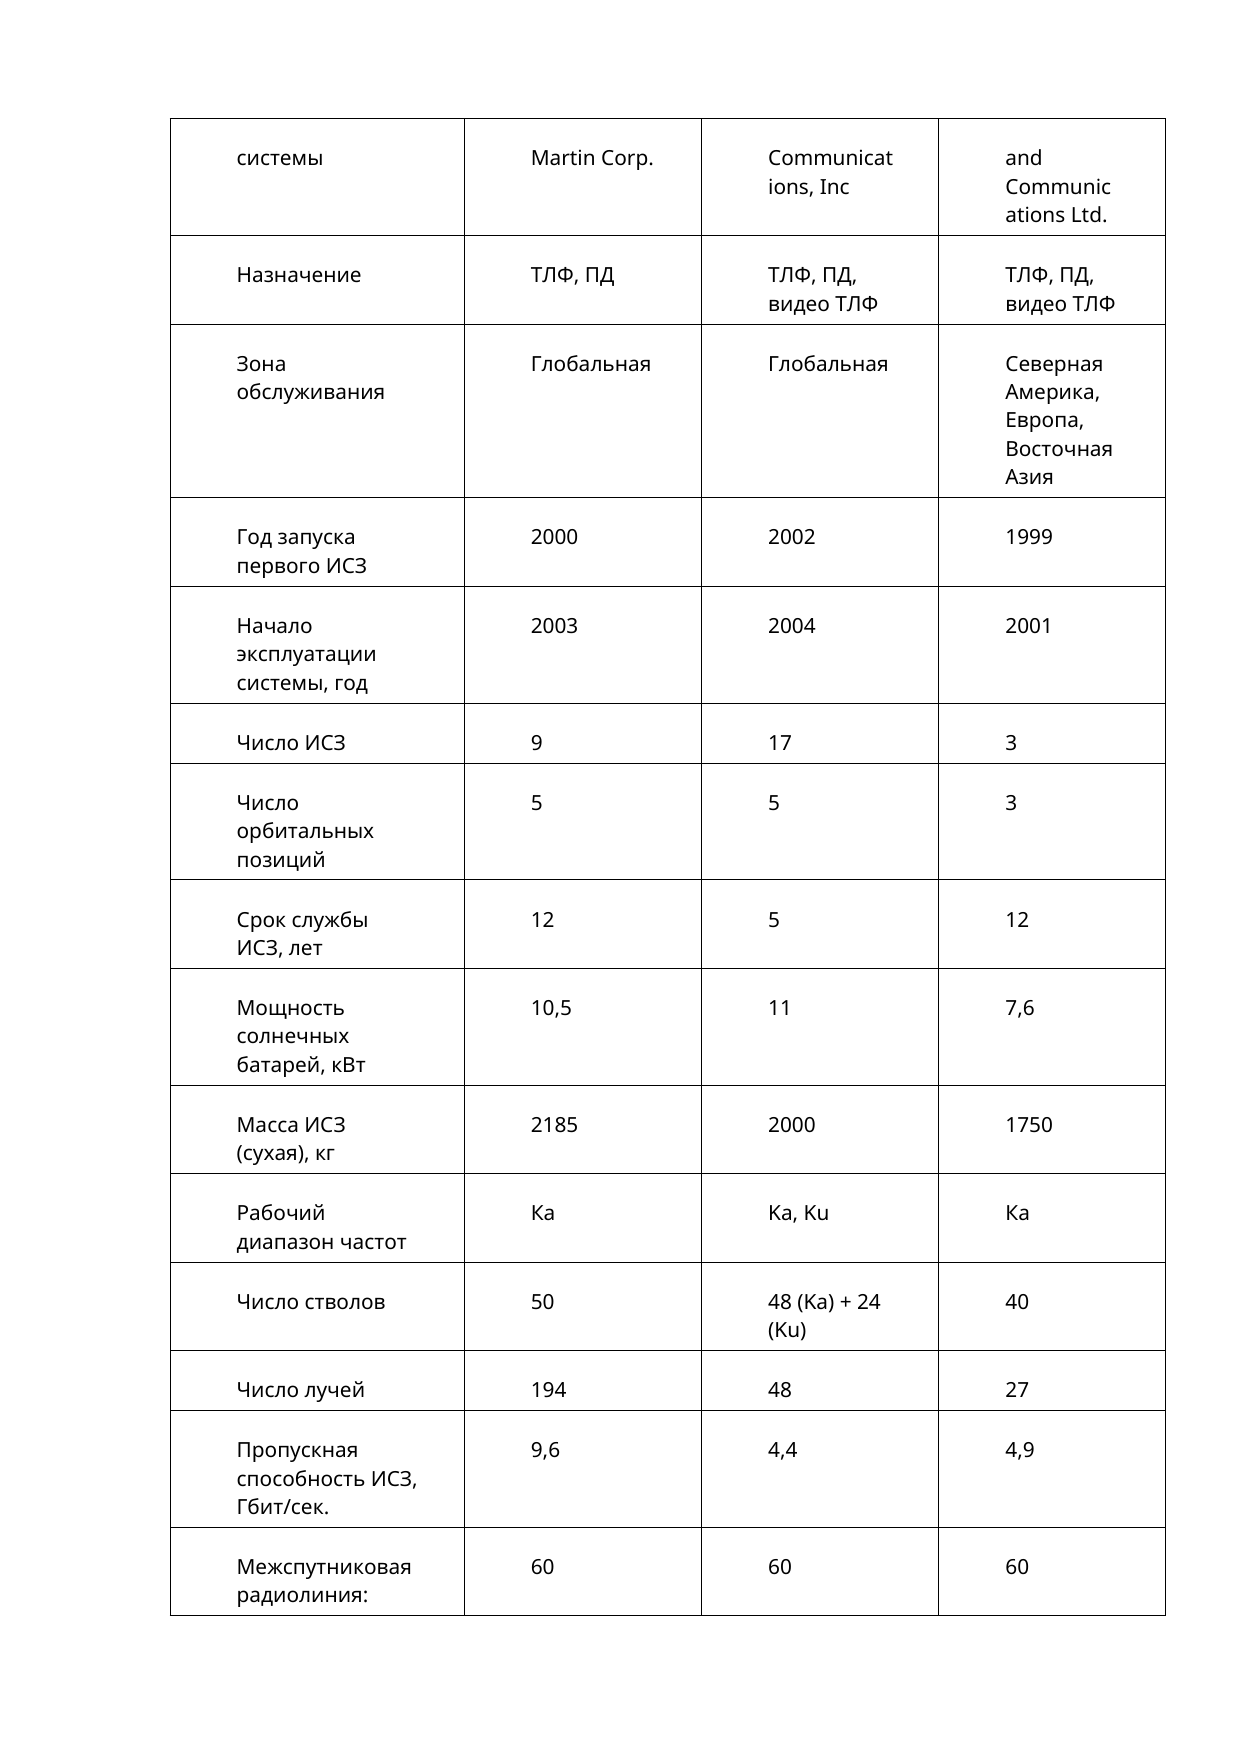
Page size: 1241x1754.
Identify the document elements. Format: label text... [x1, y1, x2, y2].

table_cell Масса ИСЗ (сухая), кг [171, 1086, 464, 1173]
table_cell ТЛФ, ПД, видео ТЛФ [702, 236, 938, 323]
table_cell 4,4 [702, 1411, 938, 1527]
table_cell 2001 [939, 587, 1165, 702]
table_cell 11 [702, 969, 938, 1085]
table_cell 7,6 [939, 969, 1165, 1085]
table_cell 5 [702, 764, 938, 879]
table_cell Межспутниковая радиолиния: [171, 1528, 464, 1615]
table_cell and Communications Ltd. [939, 119, 1165, 235]
table_cell 2003 [465, 587, 701, 702]
table_cell 4,9 [939, 1411, 1165, 1527]
table_cell 194 [465, 1351, 701, 1410]
table_cell Число лучей [171, 1351, 464, 1410]
table_cell Пропускная способность ИСЗ, Гбит/сек. [171, 1411, 464, 1527]
table_cell 60 [702, 1528, 938, 1615]
table_cell Северная Америка, Европа, Восточная Азия [939, 325, 1165, 497]
table_cell Мощность солнечных батарей, кВт [171, 969, 464, 1085]
table_cell 40 [939, 1263, 1165, 1350]
table_cell ТЛФ, ПД, видео ТЛФ [939, 236, 1165, 323]
table_cell Начало эксплуатации системы, год [171, 587, 464, 702]
table_cell 10,5 [465, 969, 701, 1085]
table_cell Число орбитальных позиций [171, 764, 464, 879]
table_cell Рабочий диапазон частот [171, 1174, 464, 1262]
table_cell 9,6 [465, 1411, 701, 1527]
table_cell 2002 [702, 498, 938, 586]
table_cell Глобальная [702, 325, 938, 497]
table_cell 60 [939, 1528, 1165, 1615]
table_cell 1750 [939, 1086, 1165, 1173]
table_cell 2185 [465, 1086, 701, 1173]
table_cell 17 [702, 704, 938, 762]
table_cell 2000 [702, 1086, 938, 1173]
table_cell Martin Corp. [465, 119, 701, 235]
table_cell 48 [702, 1351, 938, 1410]
table_cell 50 [465, 1263, 701, 1350]
table_cell 3 [939, 704, 1165, 762]
table_cell 2000 [465, 498, 701, 586]
table_cell системы [171, 119, 464, 235]
table_cell Число ИСЗ [171, 704, 464, 762]
table_cell ТЛФ, ПД [465, 236, 701, 323]
table_cell Число стволов [171, 1263, 464, 1350]
table_cell Ка [939, 1174, 1165, 1262]
table_cell Зона обслуживания [171, 325, 464, 497]
table_cell 5 [702, 880, 938, 968]
table_cell 12 [465, 880, 701, 968]
table_cell 9 [465, 704, 701, 762]
table_cell 2004 [702, 587, 938, 702]
table_cell 1999 [939, 498, 1165, 586]
table_cell Ka, Ku [702, 1174, 938, 1262]
table_cell 3 [939, 764, 1165, 879]
table_cell Год запуска первого ИСЗ [171, 498, 464, 586]
table_cell Communications, Inc [702, 119, 938, 235]
table_cell 48 (Ka) + 24 (Ku) [702, 1263, 938, 1350]
table_cell 12 [939, 880, 1165, 968]
table_cell Назначение [171, 236, 464, 323]
table_cell 27 [939, 1351, 1165, 1410]
table_cell 5 [465, 764, 701, 879]
table_cell Ка [465, 1174, 701, 1262]
table_cell Срок службы ИСЗ, лет [171, 880, 464, 968]
table_cell 60 [465, 1528, 701, 1615]
table_cell Глобальная [465, 325, 701, 497]
